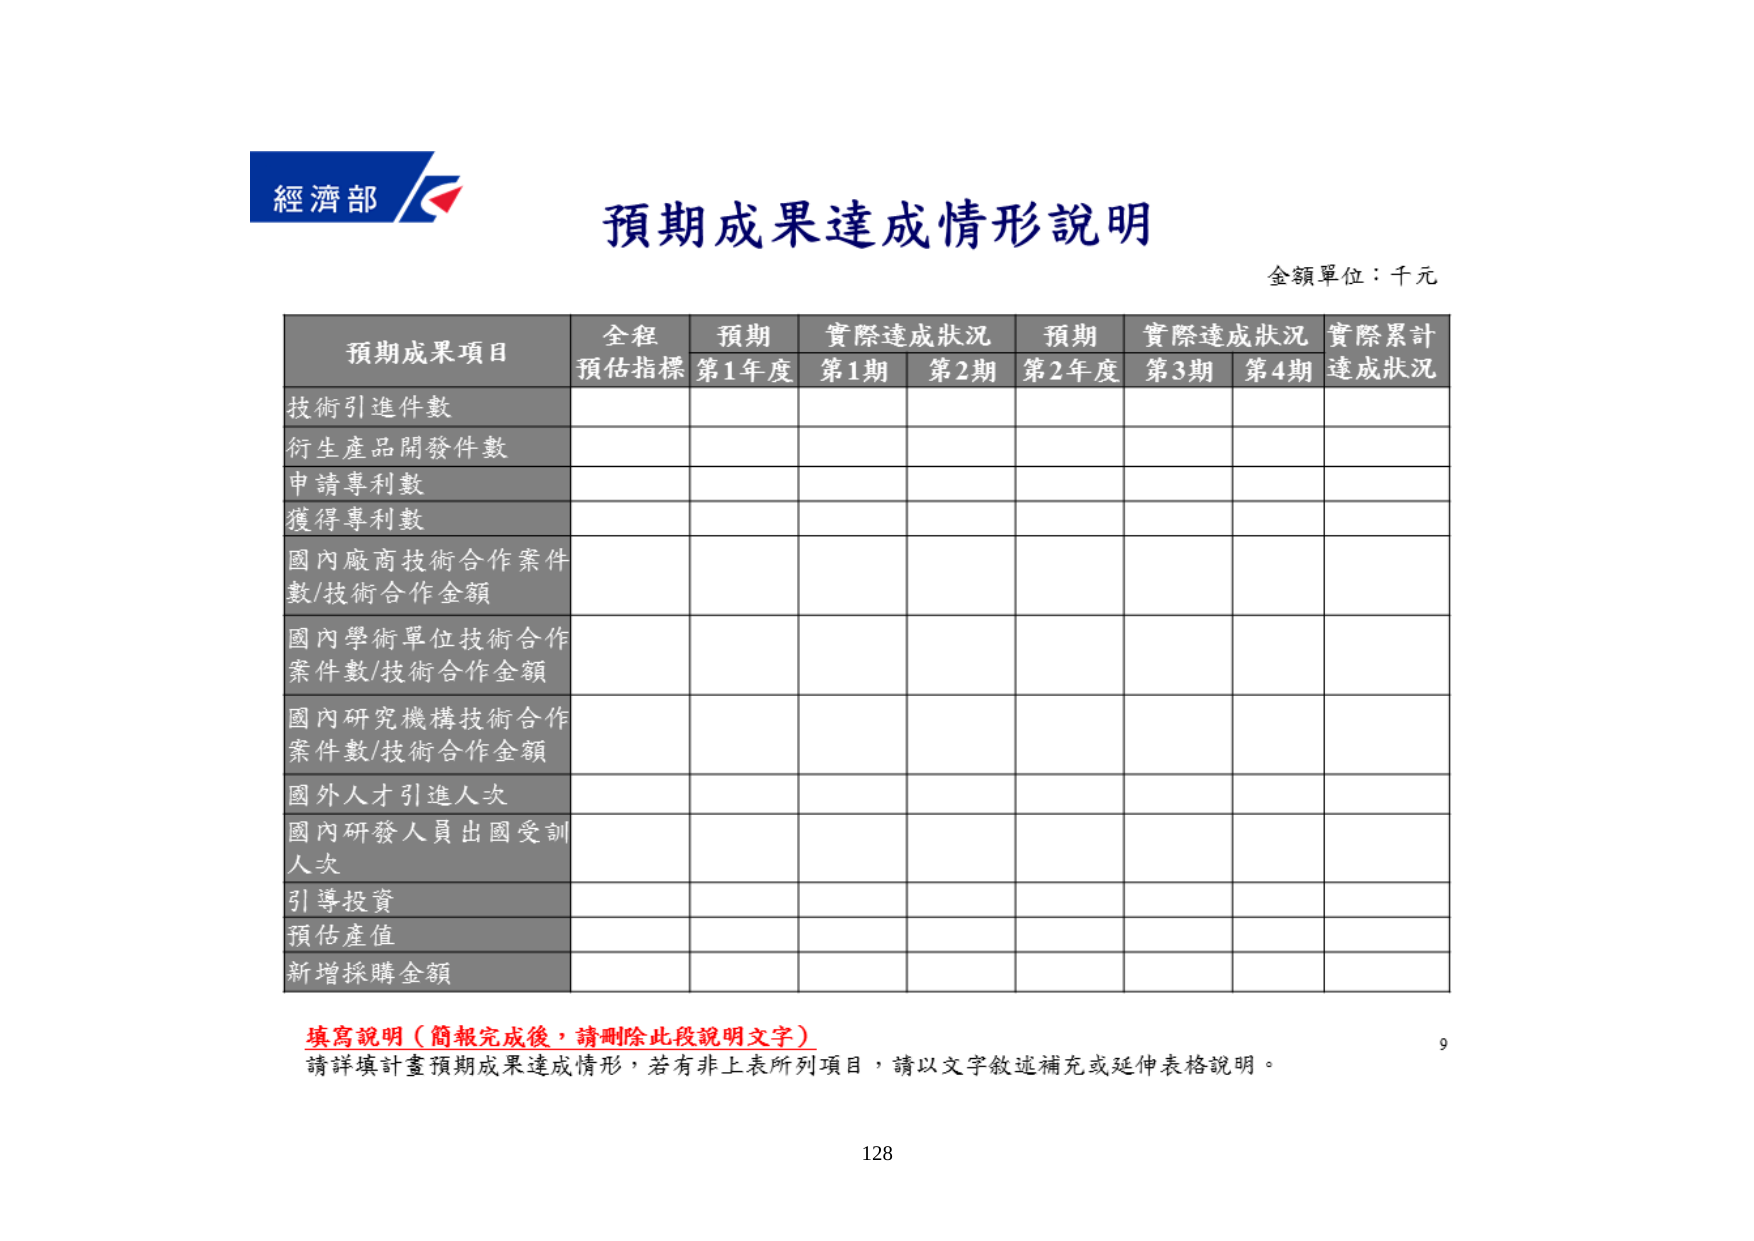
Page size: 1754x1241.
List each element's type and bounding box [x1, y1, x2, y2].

picture [250, 151, 1504, 1092]
